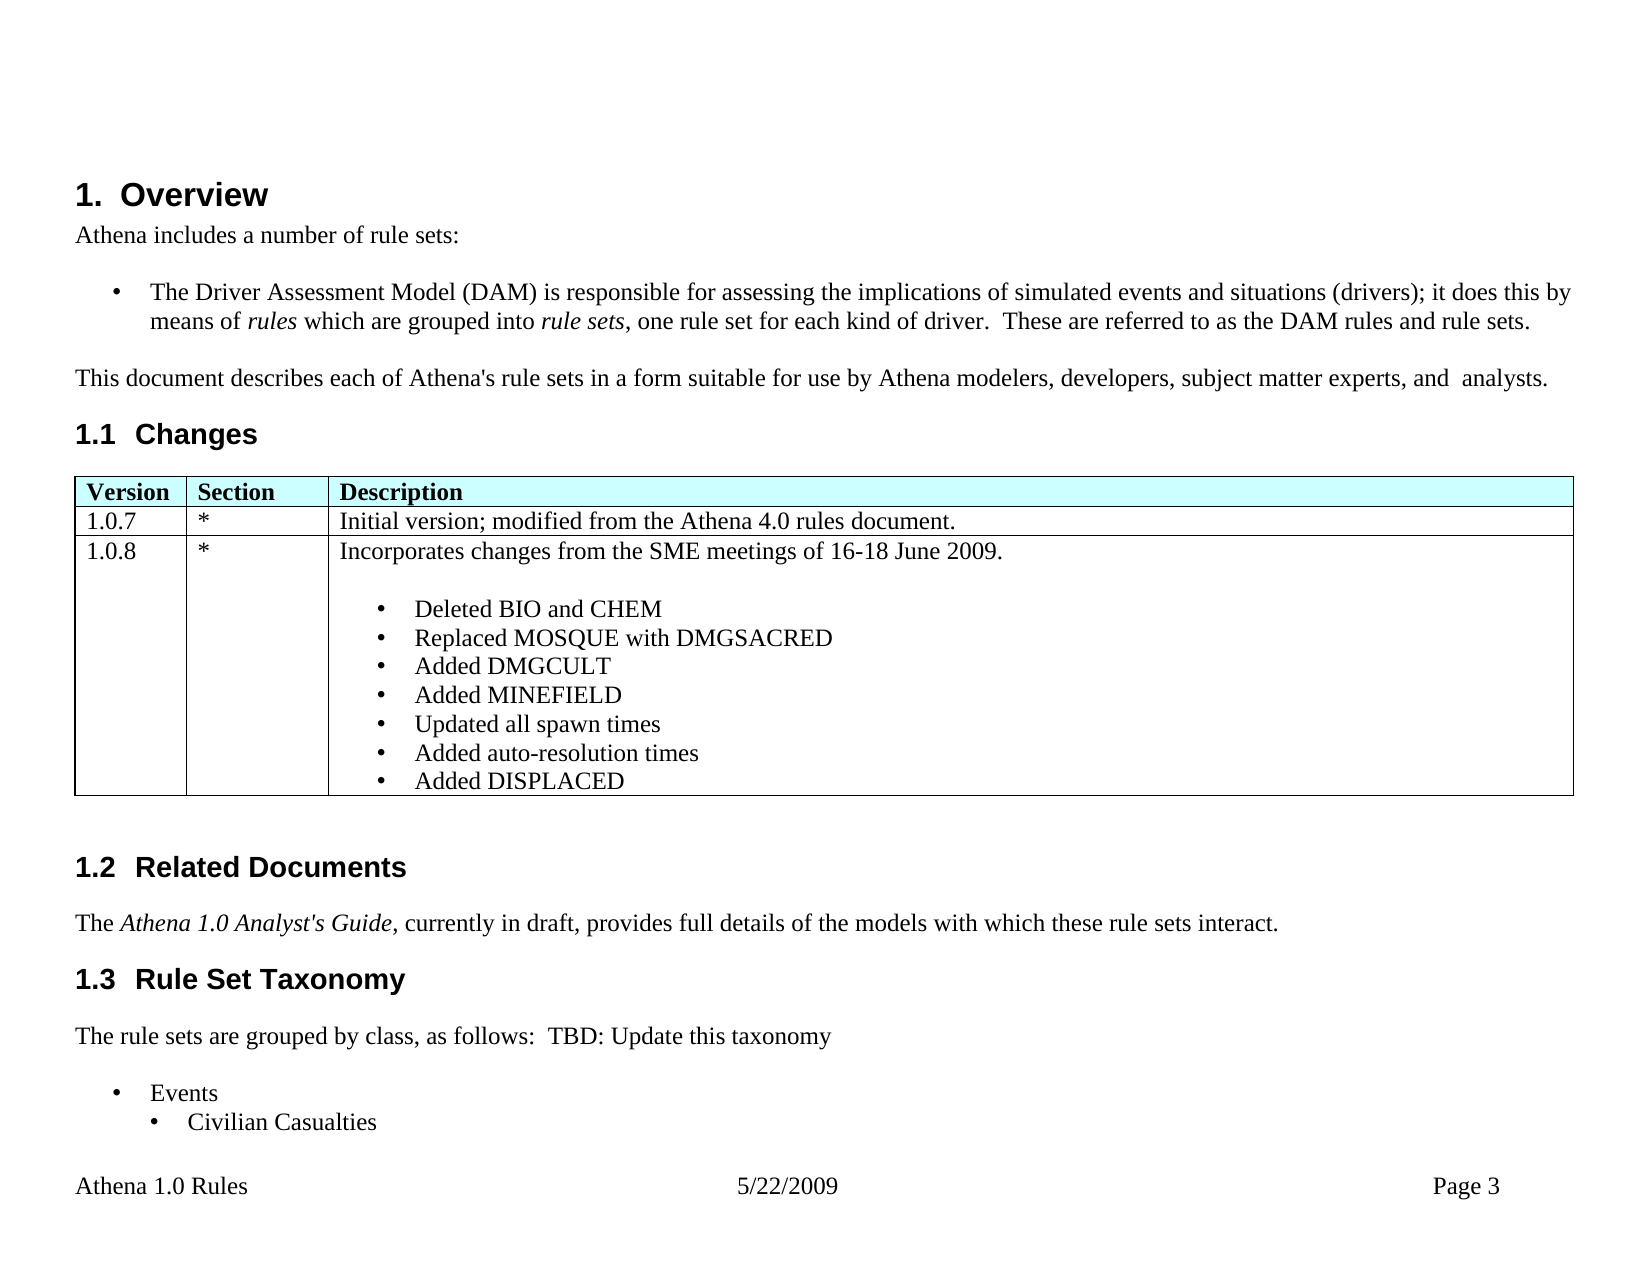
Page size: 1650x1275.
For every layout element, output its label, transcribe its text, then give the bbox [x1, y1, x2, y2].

list Civilian Casualties [150, 1107, 1575, 1136]
table_header Version [76, 477, 186, 506]
table_cell Initial version; modified from the Athena 4.0 rules document. [329, 507, 1573, 535]
table_cell 1.0.8 [76, 536, 186, 795]
text Athena includes a number of rule sets: [75, 220, 1575, 248]
text This document describes each of Athena's rule sets in a form suitable for use by Athena modelers, developers, subject matter experts, and analysts. [75, 363, 1575, 392]
table_cell * [187, 507, 328, 535]
subtitle Rule Set Taxonomy [75, 962, 1575, 996]
table_header Description [329, 477, 1573, 506]
list Events [112, 1078, 1575, 1107]
table_header Section [187, 477, 328, 506]
table_cell 1.0.7 [76, 507, 186, 535]
subtitle Related Documents [75, 850, 1575, 883]
text The Athena 1.0 Analyst's Guide, currently in draft, provides full details of the models with which these rule sets interact. [75, 908, 1575, 937]
table_cell Incorporates changes from the SME meetings of 16-18 June 2009. Deleted BIO and CHEM Replaced MOSQUE with DMGSACRED Added DMGCULT Added MINEFIELD Updated all spawn times Added auto-resolution times Added DISPLACED [329, 536, 1573, 795]
subtitle Overview [75, 175, 1575, 213]
text The rule sets are grouped by class, as follows: TBD: Update this taxonomy [75, 1021, 1575, 1049]
list The Driver Assessment Model (DAM) is responsible for assessing the implications of simulated events and situations (drivers); it does this by means of rules which are grouped into rule sets, one rule set for each kind of driver. These are referred to as the DAM rules and rule sets. [112, 277, 1575, 335]
subtitle Changes [75, 417, 1575, 451]
table_cell * [187, 536, 328, 795]
